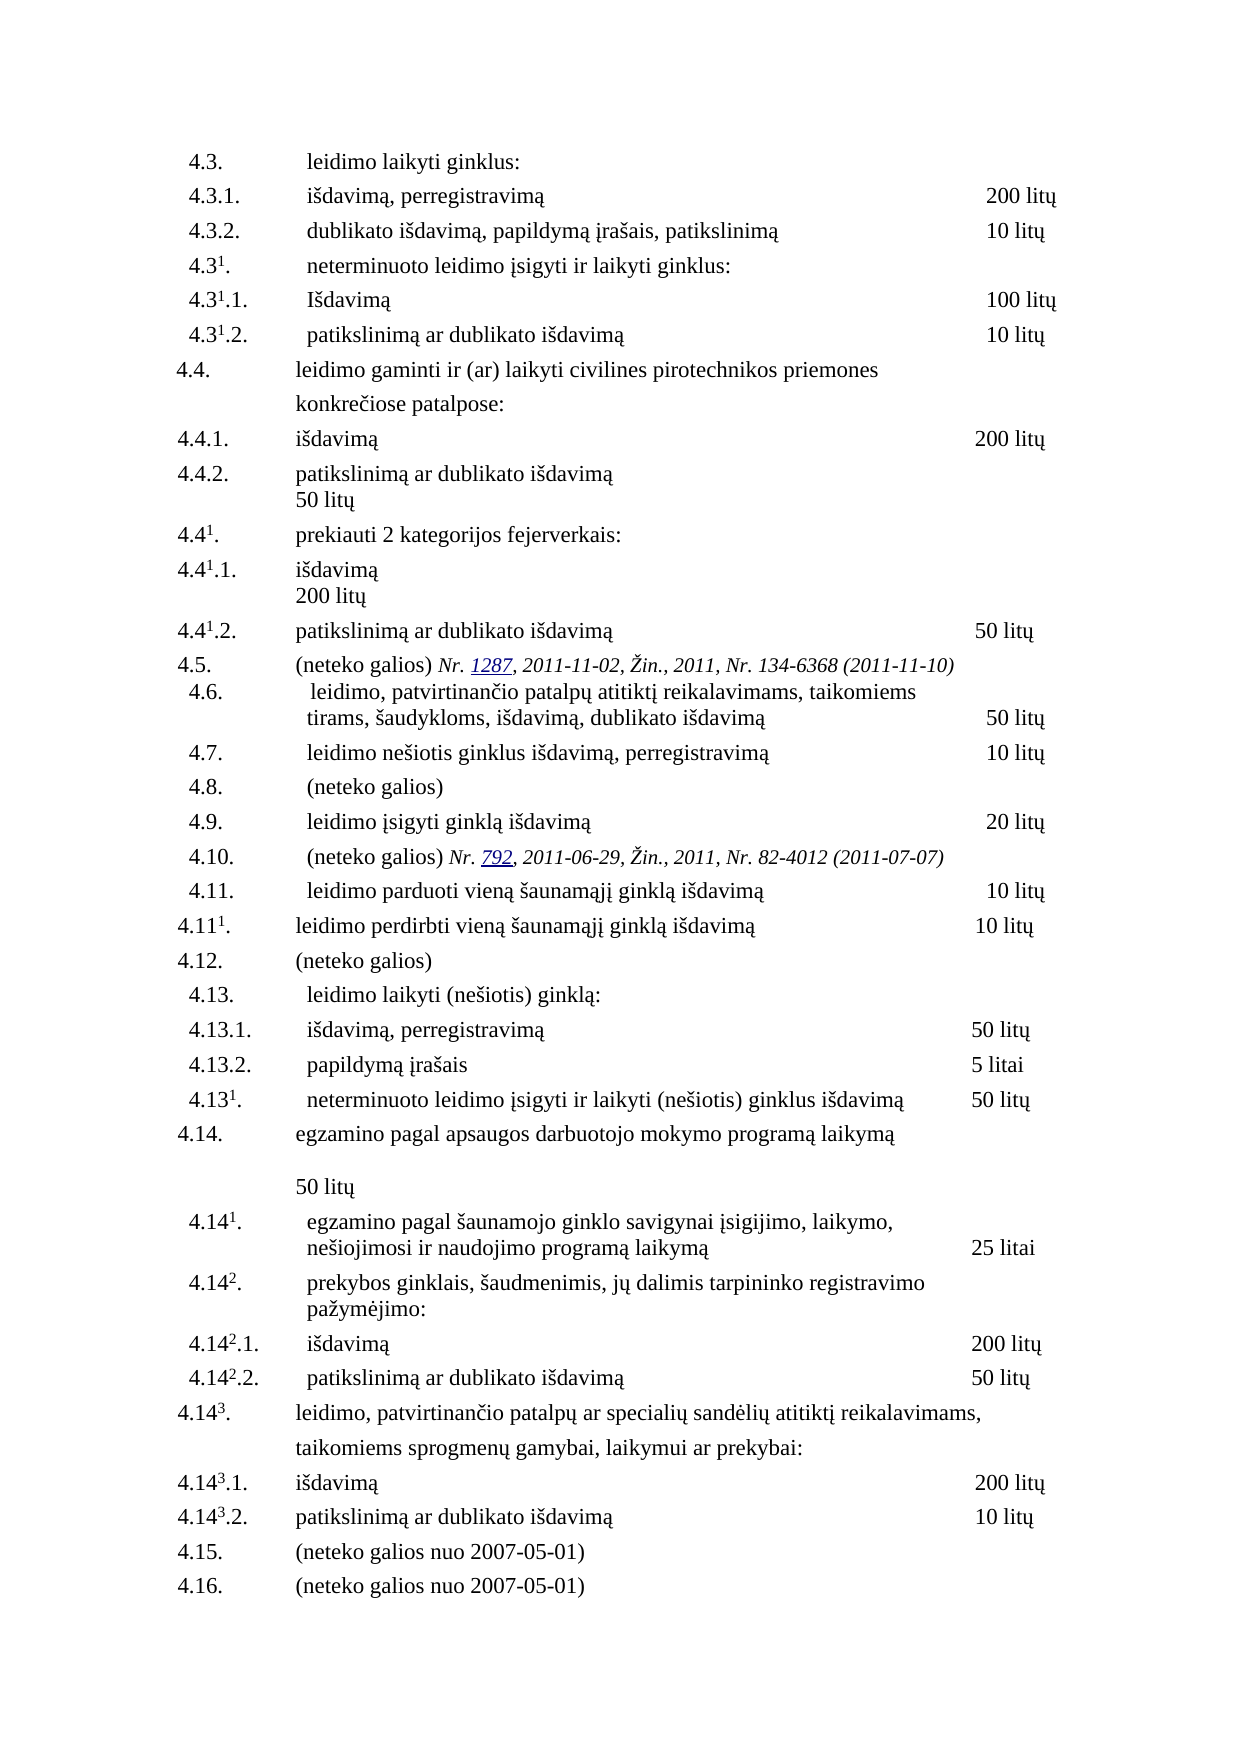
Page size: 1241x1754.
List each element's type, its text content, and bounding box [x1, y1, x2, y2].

table_cell 4.11. [177, 878, 307, 912]
table_cell 10 litų [986, 878, 1133, 912]
text 4.41.2. patikslinimą ar dublikato išdavimą 50 litų [177, 617, 1122, 643]
table_cell leidimo nešiotis ginklus išdavimą, perregistravimą [307, 739, 986, 773]
text konkrečiose patalpose: [176, 391, 974, 417]
table_cell išdavimą [307, 1330, 971, 1364]
table_header 4.6. [177, 678, 307, 739]
table_cell 50 litų [971, 1365, 1119, 1399]
text 4.16. (neteko galios nuo 2007-05-01) [177, 1573, 945, 1599]
table_cell 4.8. [177, 774, 307, 808]
table_cell [986, 148, 1133, 182]
table_cell 4.3. [177, 148, 307, 182]
table_cell 20 litų [986, 808, 1133, 843]
table_cell 4.31.1. [177, 286, 307, 321]
text 4.143.1. išdavimą 200 litų [177, 1468, 1122, 1495]
table_cell [986, 774, 1133, 808]
table_cell Išdavimą [307, 286, 986, 321]
table_cell 4.142.2. [177, 1365, 307, 1399]
table_header 4.13. [177, 982, 307, 1016]
text 4.111. leidimo perdirbti vieną šaunamąjį ginklą išdavimą 10 litų [177, 912, 1122, 938]
table_cell 4.142.1. [177, 1330, 307, 1364]
table_cell 10 litų [986, 739, 1133, 773]
table_cell neterminuoto leidimo įsigyti ir laikyti (nešiotis) ginklus išdavimą [307, 1086, 971, 1120]
table_cell 4.3.1. [177, 183, 307, 217]
table_cell 4.142. [177, 1269, 307, 1330]
table_cell patikslinimą ar dublikato išdavimą [307, 321, 986, 356]
table_cell (neteko galios) Nr. 792, 2011-06-29, Žin., 2011, Nr. 82-4012 (2011-07-07) [307, 843, 986, 877]
table_cell 10 litų [986, 321, 1133, 356]
text 4.41.1. išdavimą 200 litų [177, 556, 915, 608]
table_header 50 litų [986, 678, 1133, 739]
table_cell 4.3.2. [177, 217, 307, 252]
table_cell 5 litai [971, 1051, 1119, 1086]
table_header 4.141. [177, 1208, 307, 1269]
table_cell leidimo parduoti vieną šaunamąjį ginklą išdavimą [307, 878, 986, 912]
table_cell [971, 1269, 1119, 1330]
text taikomiems sprogmenų gamybai, laikymui ar prekybai: [177, 1434, 1122, 1460]
table_cell 50 litų [971, 1086, 1119, 1120]
table_cell 4.13.1. [177, 1016, 307, 1051]
table_cell dublikato išdavimą, papildymą įrašais, patikslinimą [307, 217, 986, 252]
table_header 25 litai [971, 1208, 1119, 1269]
table_cell 200 litų [971, 1330, 1119, 1364]
table_cell patikslinimą ar dublikato išdavimą [307, 1365, 971, 1399]
table_cell prekybos ginklais, šaudmenimis, jų dalimis tarpininko registravimo pažymėjimo: [307, 1269, 971, 1330]
table_header leidimo laikyti (nešiotis) ginklą: [307, 982, 971, 1016]
text 4.143.2. patikslinimą ar dublikato išdavimą 10 litų [177, 1503, 1122, 1529]
text 4.14. egzamino pagal apsaugos darbuotojo mokymo programą laikymą 50 litų [177, 1120, 945, 1199]
text 4.143. leidimo, patvirtinančio patalpų ar specialių sandėlių atitiktį reikalavimams, [177, 1399, 1122, 1426]
table_cell 4.31. [177, 252, 307, 286]
table_header egzamino pagal šaunamojo ginklo savigynai įsigijimo, laikymo, nešiojimosi ir naudojimo programą laikymą [307, 1208, 971, 1269]
table_header [971, 982, 1119, 1016]
table_cell 50 litų [971, 1016, 1119, 1051]
table_cell neterminuoto leidimo įsigyti ir laikyti ginklus: [307, 252, 986, 286]
table_cell 4.9. [177, 808, 307, 843]
table_cell papildymą įrašais [307, 1051, 971, 1086]
text 4.12. (neteko galios) [177, 947, 945, 973]
table_cell [986, 843, 1133, 877]
table_cell 4.131. [177, 1086, 307, 1120]
table_cell 10 litų [986, 217, 1133, 252]
table_cell leidimo laikyti ginklus: [307, 148, 986, 182]
text 4.41. prekiauti 2 kategorijos fejerverkais: [177, 521, 915, 547]
table_cell 4.10. [177, 843, 307, 877]
table_cell leidimo įsigyti ginklą išdavimą [307, 808, 986, 843]
table_cell [986, 252, 1133, 286]
text 4.4. leidimo gaminti ir (ar) laikyti civilines pirotechnikos priemones [176, 356, 974, 382]
table_cell 4.7. [177, 739, 307, 773]
table_cell 4.31.2. [177, 321, 307, 356]
table_cell 4.13.2. [177, 1051, 307, 1086]
table_cell 200 litų [986, 183, 1133, 217]
text 4.5. (neteko galios) Nr. 1287, 2011-11-02, Žin., 2011, Nr. 134-6368 (2011-11-10) [177, 651, 1122, 678]
text 4.4.2. patikslinimą ar dublikato išdavimą 50 litų [177, 460, 945, 513]
table_cell išdavimą, perregistravimą [307, 183, 986, 217]
text 4.4.1. išdavimą 200 litų [177, 425, 1137, 452]
table_cell 100 litų [986, 286, 1133, 321]
text 4.15. (neteko galios nuo 2007-05-01) [177, 1538, 945, 1564]
table_cell išdavimą, perregistravimą [307, 1016, 971, 1051]
table_cell (neteko galios) [307, 774, 986, 808]
table_header leidimo, patvirtinančio patalpų atitiktį reikalavimams, taikomiems tirams, šaudykloms, išdavimą, dublikato išdavimą [307, 678, 986, 739]
